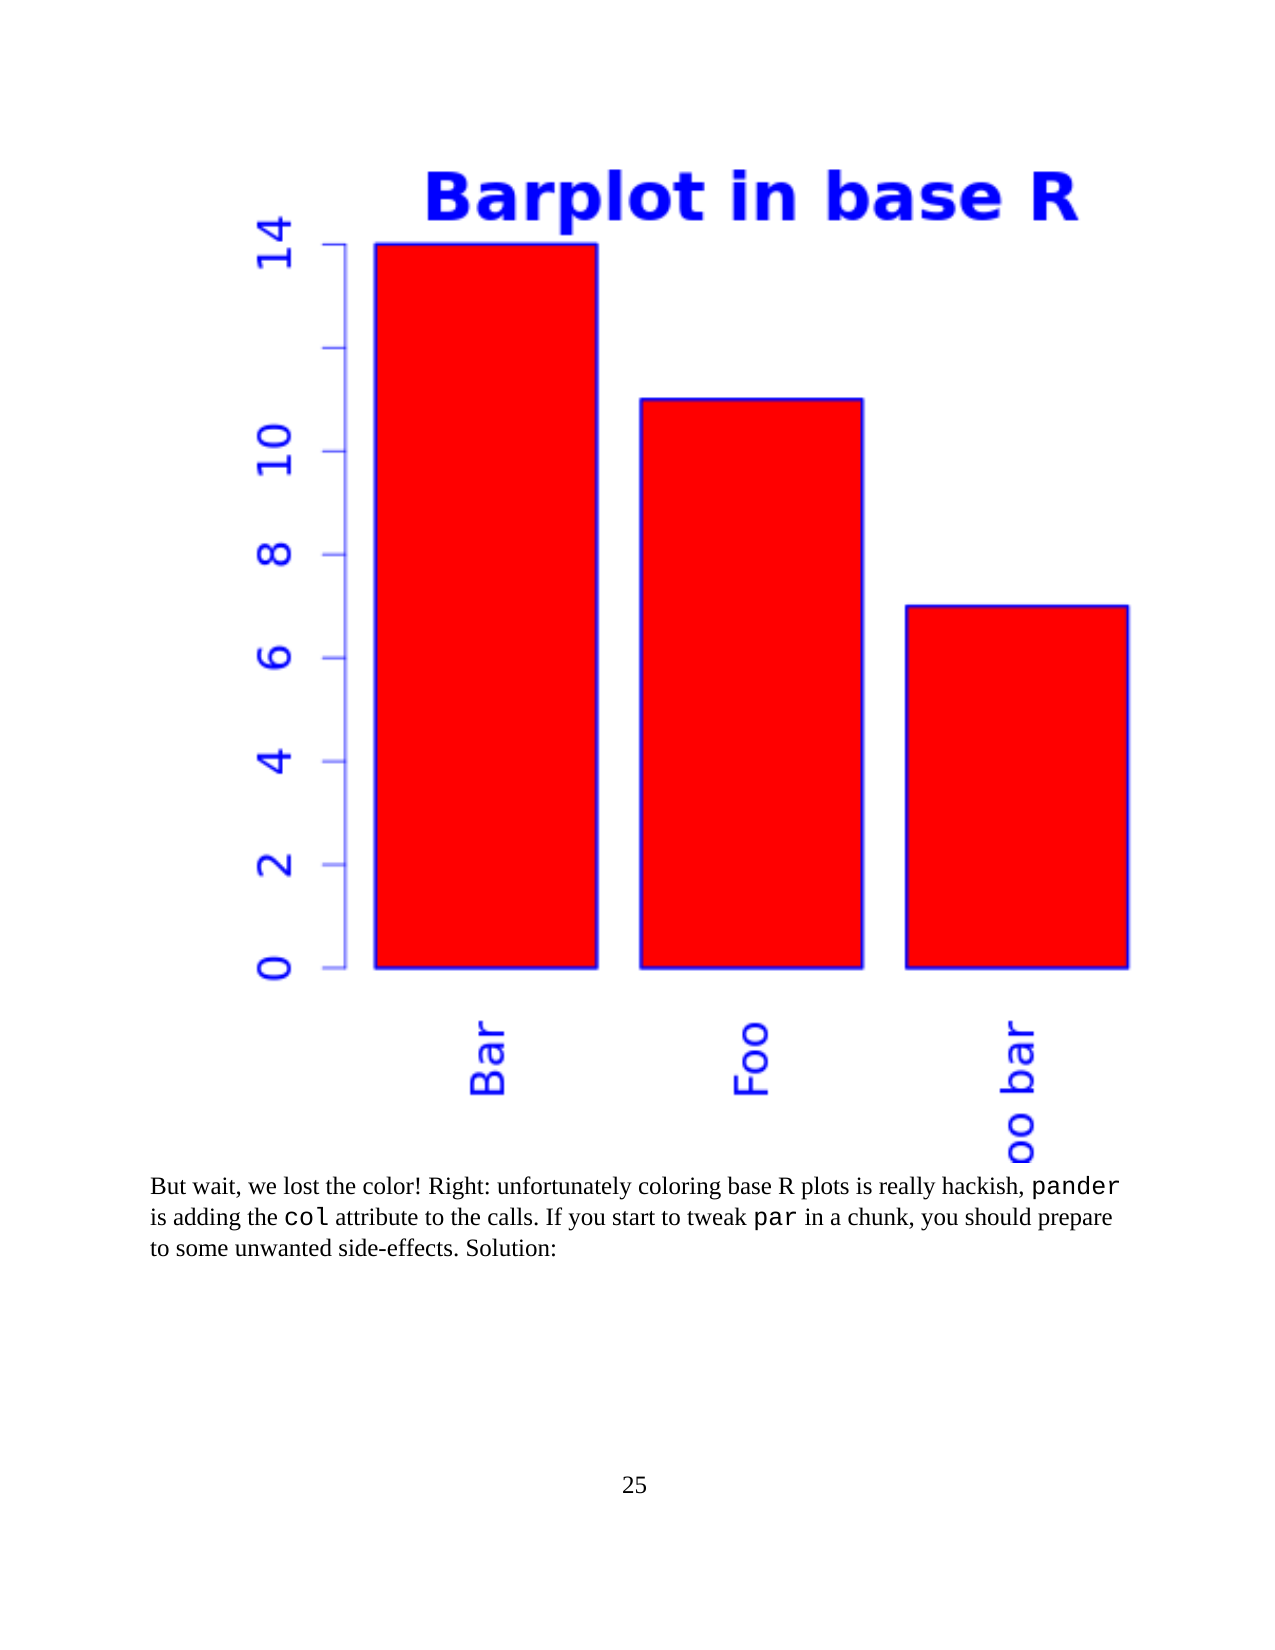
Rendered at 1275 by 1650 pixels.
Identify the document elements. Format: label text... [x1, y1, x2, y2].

picture [150, 150, 1163, 1163]
text But wait, we lost the color! Right: unfortunately coloring base R plots is really hackish, pander is adding the col attribute to the calls. If you start to tweak par in a chunk, you should prepare to some unwanted side-effects. Solution: [150, 1171, 1125, 1262]
